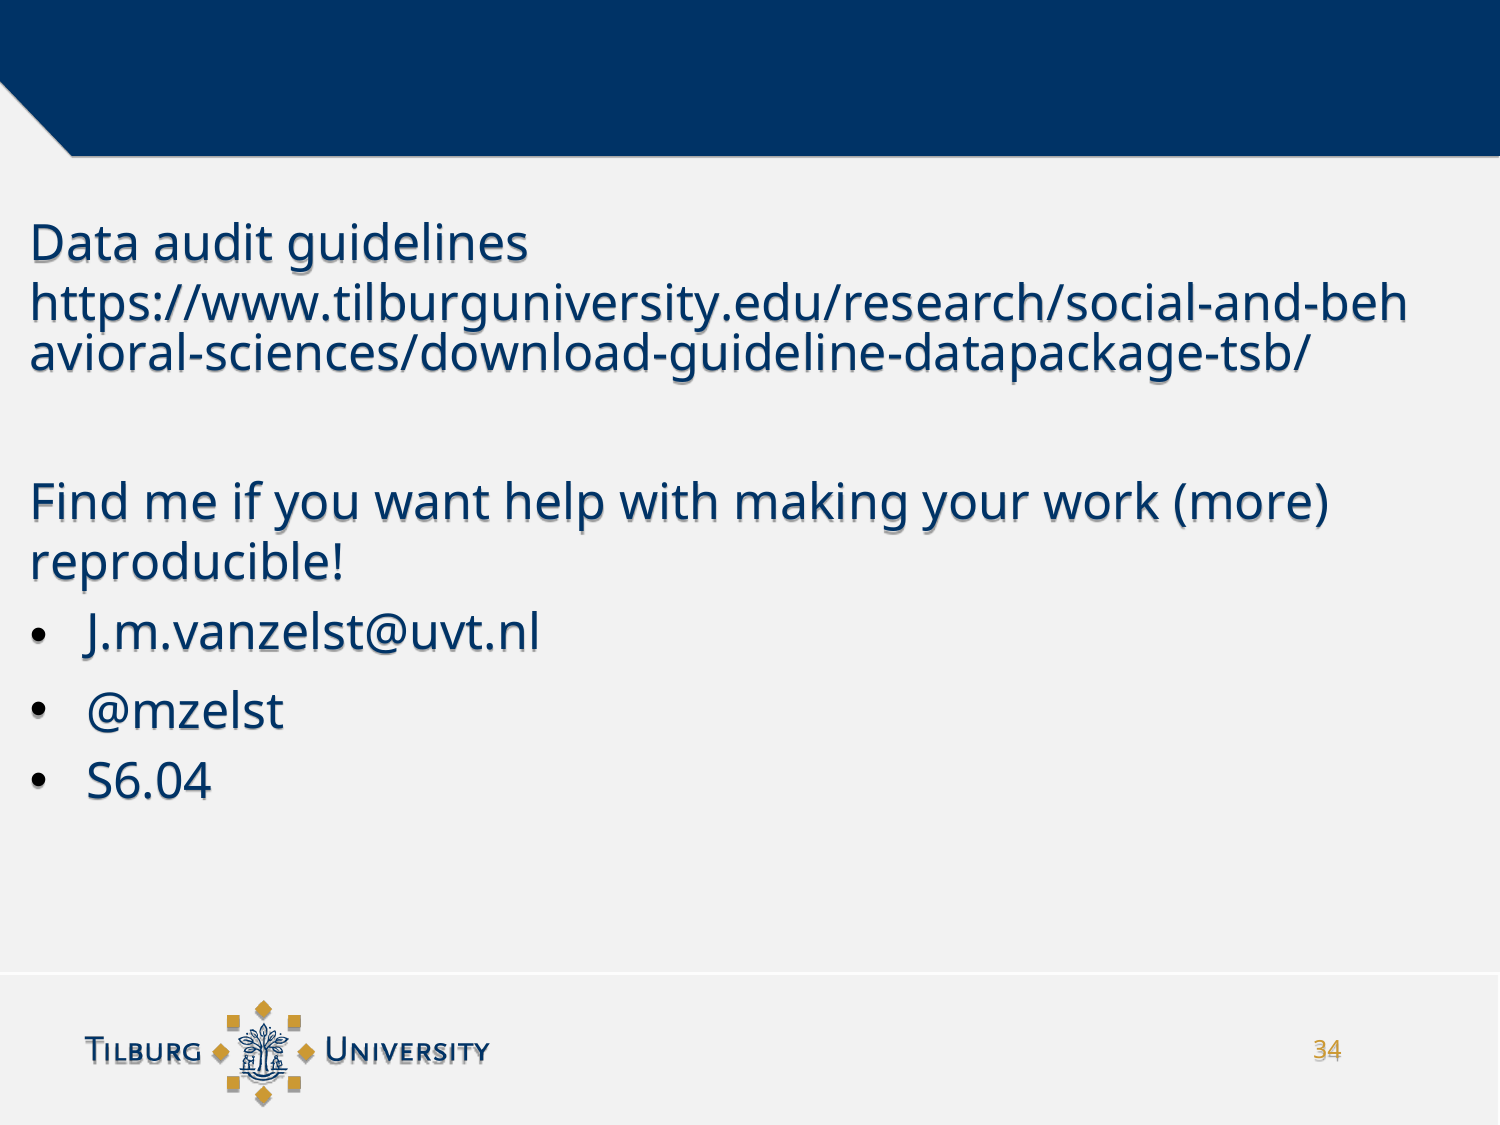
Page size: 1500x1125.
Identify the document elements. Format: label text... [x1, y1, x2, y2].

text_box Data audit guidelines https://www.tilburguniversity.edu/research/social-and-behavioral-sciences/download-guideline-datapackage-tsb/ Find me if you want help with making your work (more) reproducible! J.m.vanzelst@uvt.nl @mzelst S6.04 [14, 202, 1450, 971]
text_box [1298, 1026, 1426, 1087]
